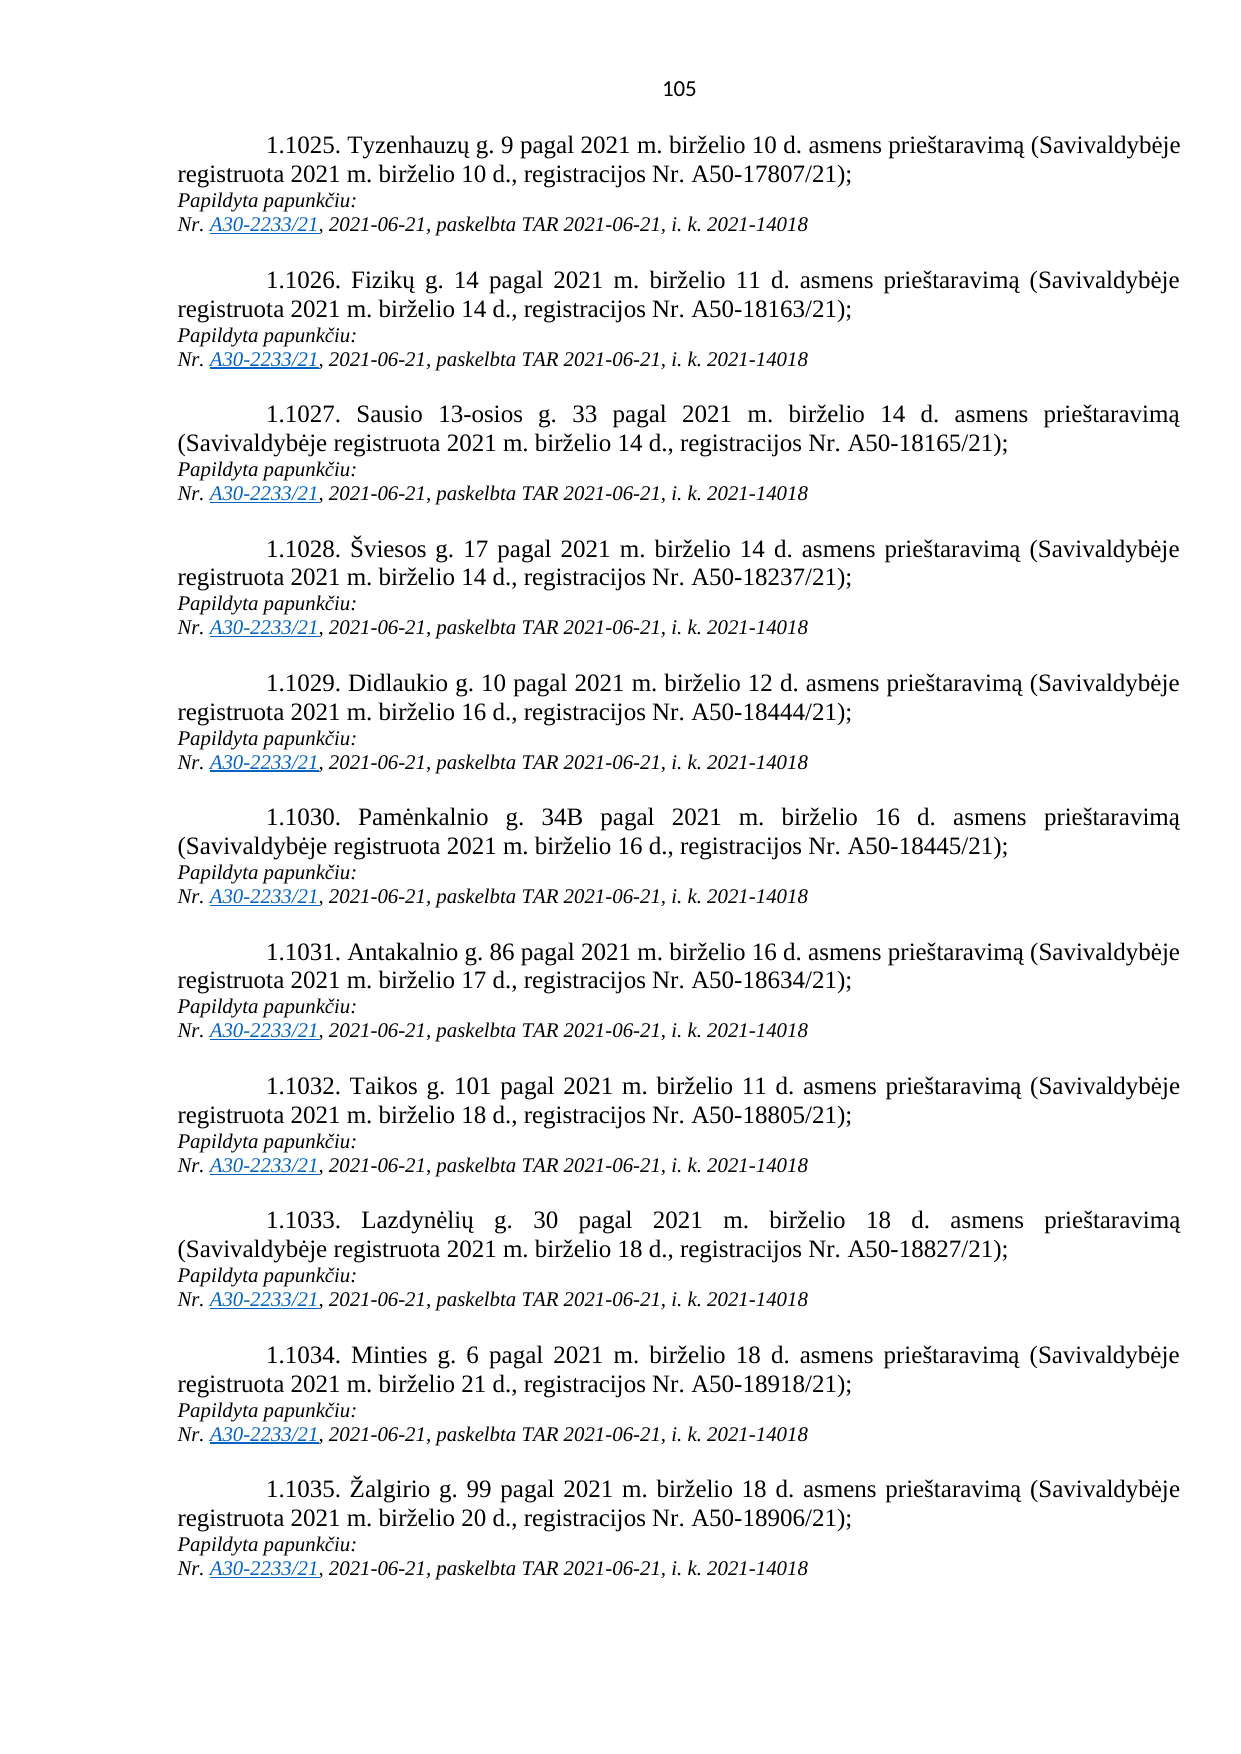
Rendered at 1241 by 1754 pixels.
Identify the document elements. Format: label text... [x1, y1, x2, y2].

text Papildyta papunkčiu: [177, 726, 1181, 750]
text Nr. A30-2233/21, 2021-06-21, paskelbta TAR 2021-06-21, i. k. 2021-14018 [177, 212, 1181, 236]
text Nr. A30-2233/21, 2021-06-21, paskelbta TAR 2021-06-21, i. k. 2021-14018 [177, 1556, 1181, 1580]
text 1.1027. Sausio 13-osios g. 33 pagal 2021 m. birželio 14 d. asmens prieštaravimą (Savivaldybėje registruota 2021 m. birželio 14 d., registracijos Nr. A50-18165/21); [177, 399, 1181, 457]
text Papildyta papunkčiu: [177, 1532, 1181, 1556]
text Nr. A30-2233/21, 2021-06-21, paskelbta TAR 2021-06-21, i. k. 2021-14018 [177, 884, 1181, 908]
text Papildyta papunkčiu: [177, 188, 1181, 212]
text Nr. A30-2233/21, 2021-06-21, paskelbta TAR 2021-06-21, i. k. 2021-14018 [177, 481, 1181, 505]
text Nr. A30-2233/21, 2021-06-21, paskelbta TAR 2021-06-21, i. k. 2021-14018 [177, 750, 1181, 774]
text 1.1030. Pamėnkalnio g. 34B pagal 2021 m. birželio 16 d. asmens prieštaravimą (Savivaldybėje registruota 2021 m. birželio 16 d., registracijos Nr. A50-18445/21); [177, 802, 1181, 860]
text Papildyta papunkčiu: [177, 591, 1181, 615]
text 1.1026. Fizikų g. 14 pagal 2021 m. birželio 11 d. asmens prieštaravimą (Savivaldybėje registruota 2021 m. birželio 14 d., registracijos Nr. A50-18163/21); [177, 265, 1181, 322]
text 1.1028. Šviesos g. 17 pagal 2021 m. birželio 14 d. asmens prieštaravimą (Savivaldybėje registruota 2021 m. birželio 14 d., registracijos Nr. A50-18237/21); [177, 534, 1181, 591]
text 1.1029. Didlaukio g. 10 pagal 2021 m. birželio 12 d. asmens prieštaravimą (Savivaldybėje registruota 2021 m. birželio 16 d., registracijos Nr. A50-18444/21); [177, 668, 1181, 726]
text Nr. A30-2233/21, 2021-06-21, paskelbta TAR 2021-06-21, i. k. 2021-14018 [177, 1287, 1181, 1311]
text 1.1034. Minties g. 6 pagal 2021 m. birželio 18 d. asmens prieštaravimą (Savivaldybėje registruota 2021 m. birželio 21 d., registracijos Nr. A50-18918/21); [177, 1340, 1181, 1397]
text Papildyta papunkčiu: [177, 457, 1181, 481]
text Nr. A30-2233/21, 2021-06-21, paskelbta TAR 2021-06-21, i. k. 2021-14018 [177, 615, 1181, 639]
text 1.1031. Antakalnio g. 86 pagal 2021 m. birželio 16 d. asmens prieštaravimą (Savivaldybėje registruota 2021 m. birželio 17 d., registracijos Nr. A50-18634/21); [177, 937, 1181, 994]
text Nr. A30-2233/21, 2021-06-21, paskelbta TAR 2021-06-21, i. k. 2021-14018 [177, 1018, 1181, 1042]
text Papildyta papunkčiu: [177, 322, 1181, 347]
text Papildyta papunkčiu: [177, 860, 1181, 884]
text 1.1032. Taikos g. 101 pagal 2021 m. birželio 11 d. asmens prieštaravimą (Savivaldybėje registruota 2021 m. birželio 18 d., registracijos Nr. A50-18805/21); [177, 1071, 1181, 1129]
text Papildyta papunkčiu: [177, 994, 1181, 1018]
text 1.1035. Žalgirio g. 99 pagal 2021 m. birželio 18 d. asmens prieštaravimą (Savivaldybėje registruota 2021 m. birželio 20 d., registracijos Nr. A50-18906/21); [177, 1474, 1181, 1532]
text Papildyta papunkčiu: [177, 1397, 1181, 1422]
text Nr. A30-2233/21, 2021-06-21, paskelbta TAR 2021-06-21, i. k. 2021-14018 [177, 1153, 1181, 1177]
text Nr. A30-2233/21, 2021-06-21, paskelbta TAR 2021-06-21, i. k. 2021-14018 [177, 1422, 1181, 1446]
text Papildyta papunkčiu: [177, 1129, 1181, 1153]
text Papildyta papunkčiu: [177, 1263, 1181, 1287]
text 1.1025. Tyzenhauzų g. 9 pagal 2021 m. birželio 10 d. asmens prieštaravimą (Savivaldybėje registruota 2021 m. birželio 10 d., registracijos Nr. A50-17807/21); [177, 131, 1181, 188]
text 1.1033. Lazdynėlių g. 30 pagal 2021 m. birželio 18 d. asmens prieštaravimą (Savivaldybėje registruota 2021 m. birželio 18 d., registracijos Nr. A50-18827/21); [177, 1206, 1181, 1263]
text Nr. A30-2233/21, 2021-06-21, paskelbta TAR 2021-06-21, i. k. 2021-14018 [177, 347, 1181, 371]
